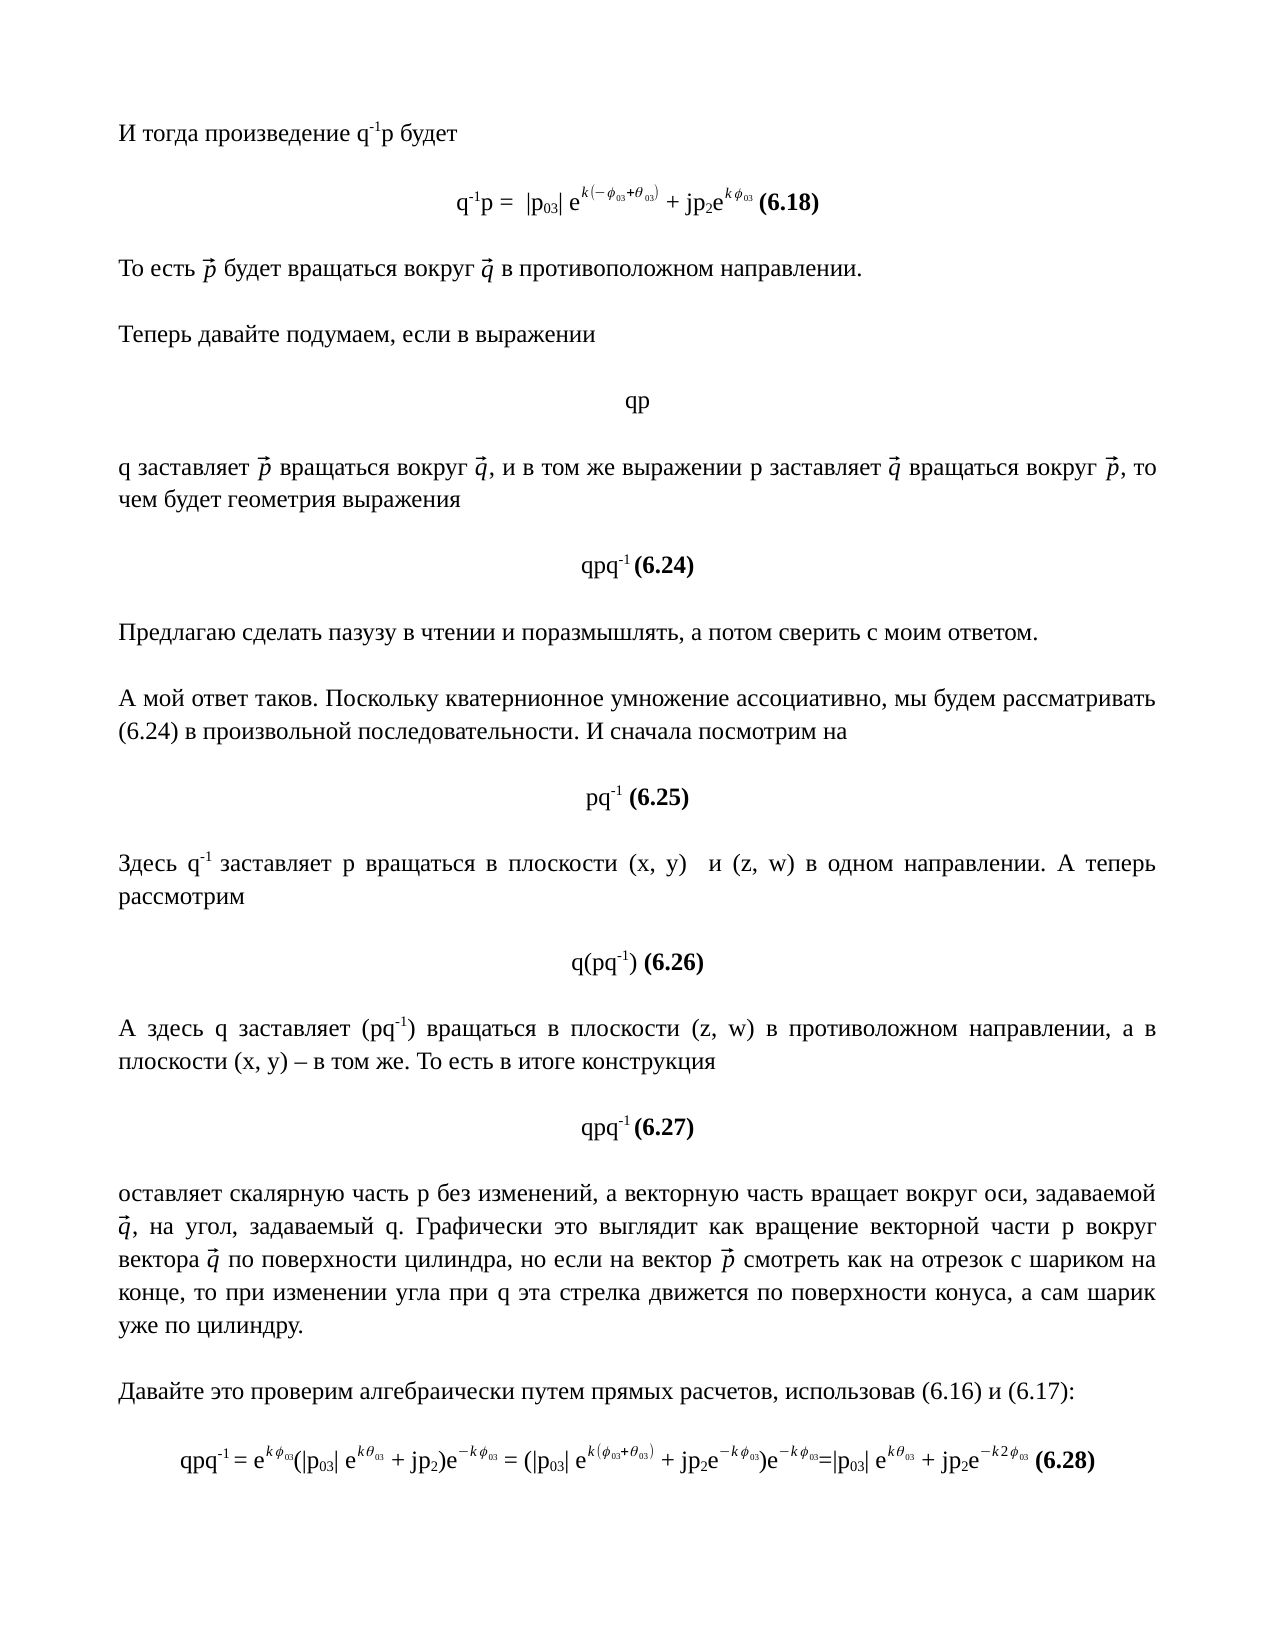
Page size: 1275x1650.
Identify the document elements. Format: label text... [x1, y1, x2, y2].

text И тогда произведение q-1p будет [118, 118, 1157, 147]
text Давайте это проверим алгебраически путем прямых расчетов, использовав (6.16) и (6.17): [118, 1376, 1157, 1405]
text То есть будет вращаться вокруг в противоположном направлении. [118, 253, 1157, 282]
text q(pq-1) (6.26) [118, 947, 1157, 976]
text оставляет скалярную часть p без изменений, а векторную часть вращает вокруг оси, задаваемой , на угол, задаваемый q. Графически это выглядит как вращение векторной части p вокруг вектора по поверхности цилиндра, но если на вектор смотреть как на отрезок с шариком на конце, то при изменении угла при q эта стрелка движется по поверхности конуса, а сам шарик уже по цилиндру. [118, 1178, 1157, 1339]
text qpq-1 (6.24) [118, 551, 1157, 579]
text А здесь q заставляет (pq-1) вращаться в плоскости (z, w) в противоложном направлении, а в плоскости (x, y) – в том же. То есть в итоге конструкция [118, 1013, 1157, 1075]
text Предлагаю сделать пазузу в чтении и поразмышлять, а потом сверить с моим ответом. [118, 617, 1157, 645]
text Здесь q-1 заставляет p вращаться в плоскости (x, y) и (z, w) в одном направлении. А теперь рассмотрим [118, 848, 1157, 909]
text q заставляет вращаться вокруг , и в том же выражении p заставляет вращаться вокруг , то чем будет геометрия выражения [118, 452, 1157, 513]
text Теперь давайте подумаем, если в выражении [118, 319, 1157, 348]
text pq-1 (6.25) [118, 782, 1157, 811]
text q-1p = |p03| + jp2 (6.18) [118, 184, 1157, 216]
text qpq-1 (6.27) [118, 1112, 1157, 1141]
text А мой ответ таков. Поскольку кватернионное умножение ассоциативно, мы будем рассматривать (6.24) в произвольной последовательности. И сначала посмотрим на [118, 683, 1157, 744]
text qp [118, 386, 1157, 414]
text qpq-1 = (|p03| + jp2) = (|p03| + jp2)=|p03| + jp2 (6.28) [118, 1442, 1157, 1474]
